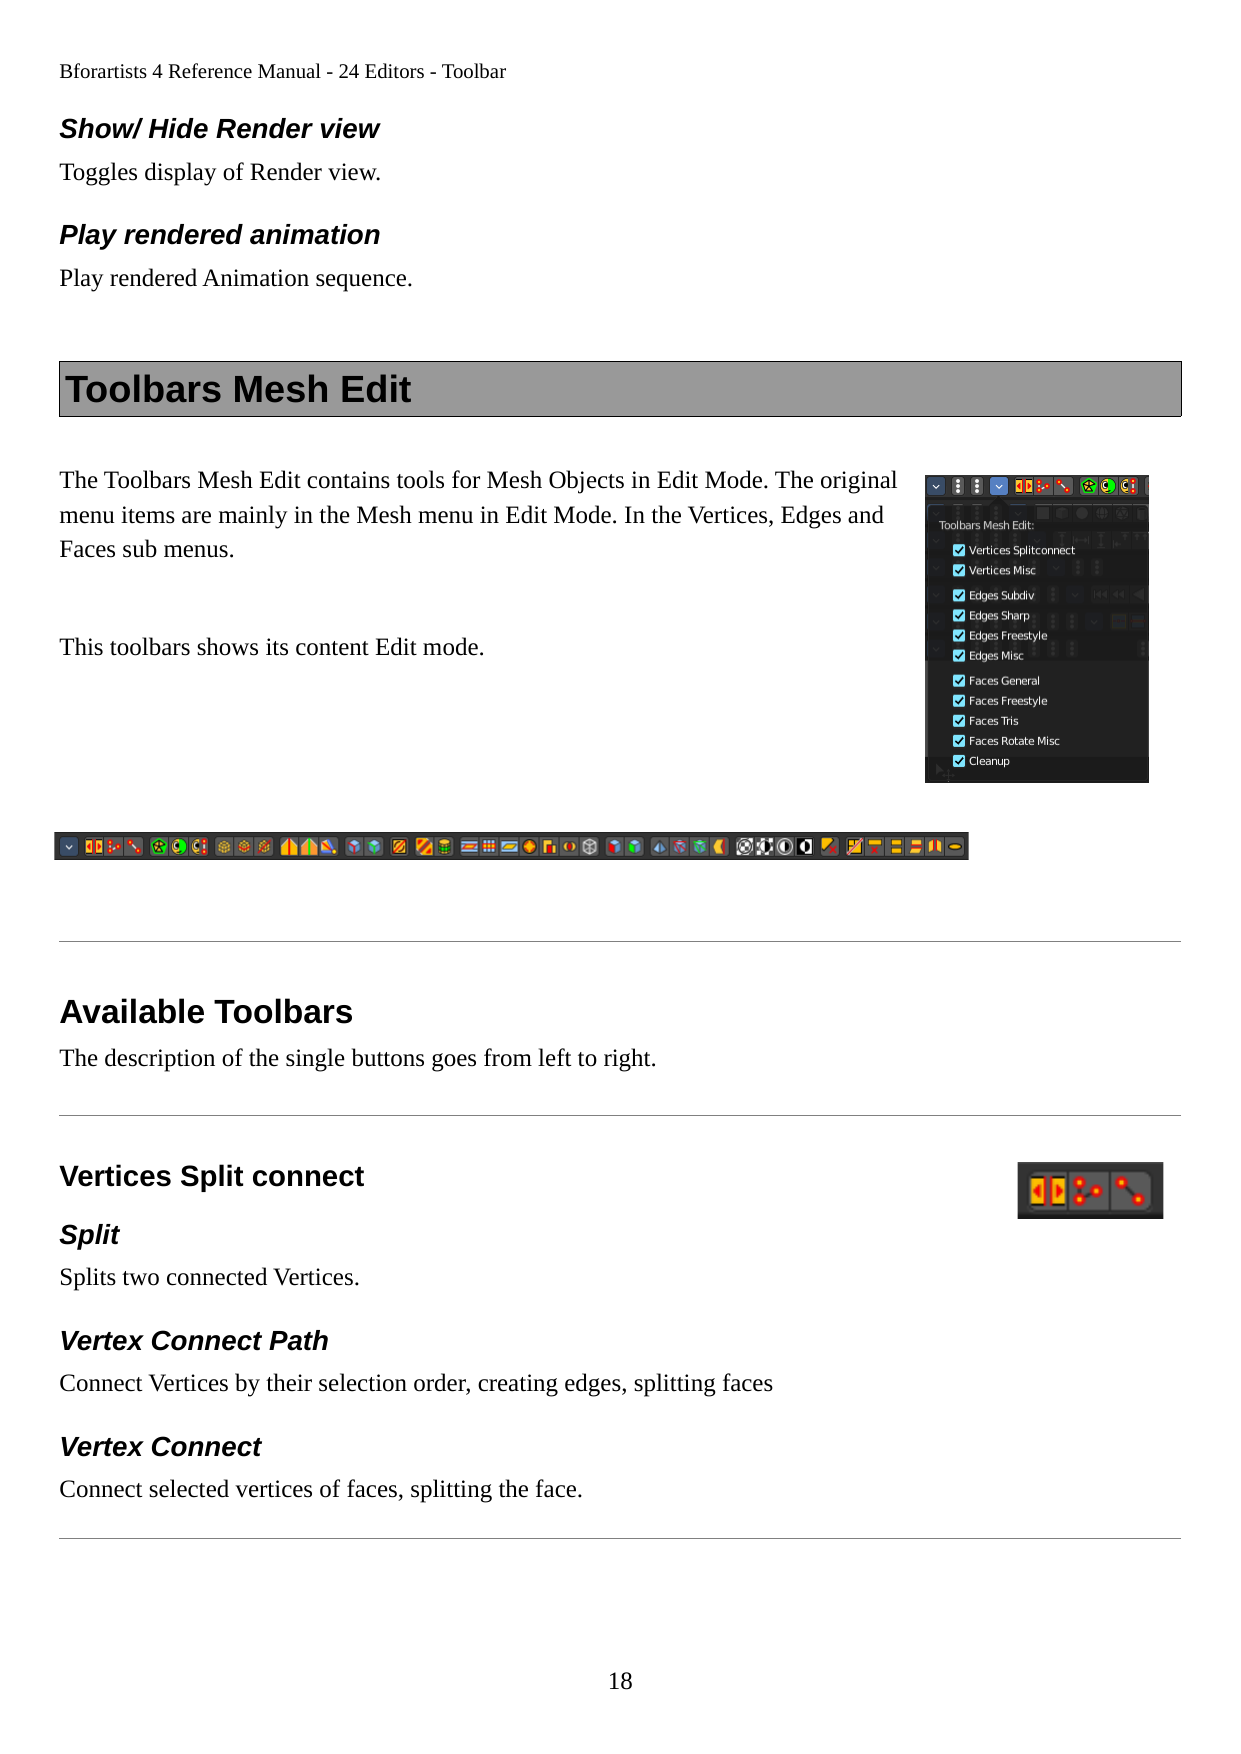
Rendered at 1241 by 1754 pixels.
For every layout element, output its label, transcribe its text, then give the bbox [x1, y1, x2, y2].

picture [1017, 1162, 1164, 1219]
picture [54, 832, 969, 860]
text Connect Vertices by their selection order, creating edges, splitting faces [59, 1368, 1181, 1397]
text Play rendered Animation sequence. [59, 263, 1181, 292]
subtitle Play rendered animation [59, 218, 1181, 250]
text The Toolbars Mesh Edit contains tools for Mesh Objects in Edit Mode. The original menu items are mainly in the Mesh menu in Edit Mode. In the Vertices, Edges and Faces sub menus. [59, 465, 1181, 563]
subtitle Vertices Split connect [59, 1159, 1181, 1193]
text [1149, 632, 1181, 661]
subtitle Available Toolbars [59, 992, 1181, 1031]
subtitle Split [59, 1218, 1181, 1250]
text Toggles display of Render view. [59, 157, 1181, 186]
subtitle Show/ Hide Render view [59, 113, 1181, 144]
table_header Toolbars Mesh Edit [60, 362, 1181, 416]
subtitle Vertex Connect Path [59, 1324, 1181, 1356]
subtitle Vertex Connect [59, 1430, 1181, 1462]
text Splits two connected Vertices. [59, 1262, 1181, 1291]
text The description of the single buttons goes from left to right. [59, 1043, 1181, 1072]
text This toolbars shows its content Edit mode. [59, 632, 925, 661]
text Connect selected vertices of faces, splitting the face. [59, 1474, 1181, 1503]
picture [925, 475, 1149, 783]
